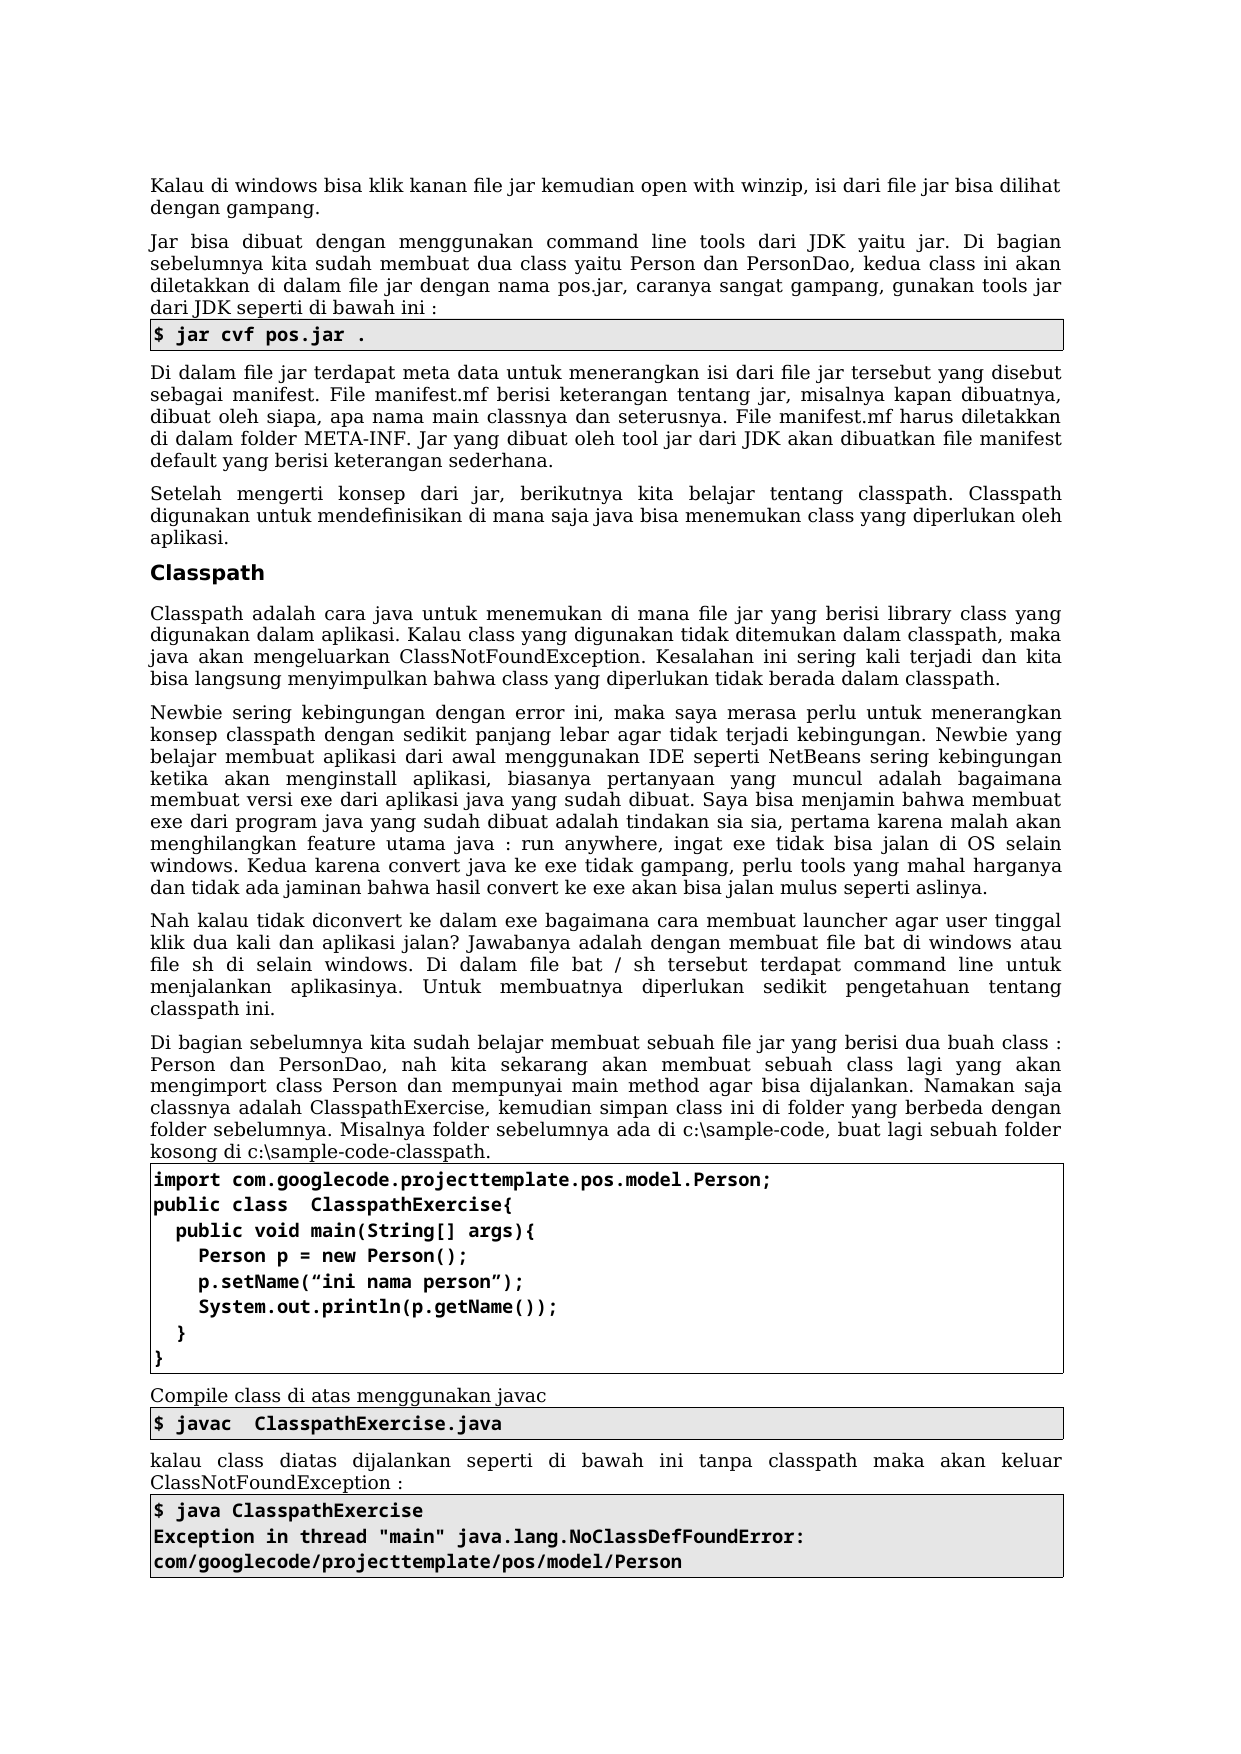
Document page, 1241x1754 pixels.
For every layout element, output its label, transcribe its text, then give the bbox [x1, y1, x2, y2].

text $ javac ClasspathExercise.java [151, 1408, 1063, 1439]
text } [151, 1342, 1063, 1373]
text $ java ClasspathExercise [151, 1495, 1063, 1520]
text Setelah mengerti konsep dari jar, berikutnya kita belajar tentang classpath. Classpath digunakan untuk mendefinisikan di mana saja java bisa menemukan class yang diperlukan oleh aplikasi. [150, 483, 1063, 549]
text Di bagian sebelumnya kita sudah belajar membuat sebuah file jar yang berisi dua buah class : Person dan PersonDao, nah kita sekarang akan membuat sebuah class lagi yang akan mengimport class Person dan mempunyai main method agar bisa dijalankan. Namakan saja classnya adalah ClasspathExercise, kemudian simpan class ini di folder yang berbeda dengan folder sebelumnya. Misalnya folder sebelumnya ada di c:\sample-code, buat lagi sebuah folder kosong di c:\sample-code-classpath. [150, 1032, 1063, 1163]
text Classpath adalah cara java untuk menemukan di mana file jar yang berisi library class yang digunakan dalam aplikasi. Kalau class yang digunakan tidak ditemukan dalam classpath, maka java akan mengeluarkan ClassNotFoundException. Kesalahan ini sering kali terjadi dan kita bisa langsung menyimpulkan bahwa class yang diperlukan tidak berada dalam classpath. [150, 603, 1063, 690]
text Nah kalau tidak diconvert ke dalam exe bagaimana cara membuat launcher agar user tinggal klik dua kali dan aplikasi jalan? Jawabanya adalah dengan membuat file bat di windows atau file sh di selain windows. Di dalam file bat / sh tersebut terdapat command line untuk menjalankan aplikasinya. Untuk membuatnya diperlukan sedikit pengetahuan tentang classpath ini. [150, 911, 1063, 1020]
text Person p = new Person(); [151, 1239, 1063, 1265]
text Exception in thread "main" java.lang.NoClassDefFoundError: com/googlecode/projecttemplate/pos/model/Person [151, 1520, 1063, 1577]
text Compile class di atas menggunakan javac [150, 1385, 1063, 1407]
text $ jar cvf pos.jar . [151, 320, 1063, 350]
text Newbie sering kebingungan dengan error ini, maka saya merasa perlu untuk menerangkan konsep classpath dengan sedikit panjang lebar agar tidak terjadi kebingungan. Newbie yang belajar membuat aplikasi dari awal menggunakan IDE seperti NetBeans sering kebingungan ketika akan menginstall aplikasi, biasanya pertanyaan yang muncul adalah bagaimana membuat versi exe dari aplikasi java yang sudah dibuat. Saya bisa menjamin bahwa membuat exe dari program java yang sudah dibuat adalah tindakan sia sia, pertama karena malah akan menghilangkan feature utama java : run anywhere, ingat exe tidak bisa jalan di OS selain windows. Kedua karena convert java ke exe tidak gampang, perlu tools yang mahal harganya dan tidak ada jaminan bahwa hasil convert ke exe akan bisa jalan mulus seperti aslinya. [150, 702, 1063, 899]
text public class ClasspathExercise{ [151, 1188, 1063, 1214]
text public void main(String[] args){ [151, 1214, 1063, 1239]
text p.setName(“ini nama person”); [151, 1265, 1063, 1291]
subtitle Classpath [150, 561, 1063, 585]
text Kalau di windows bisa klik kanan file jar kemudian open with winzip, isi dari file jar bisa dilihat dengan gampang. [150, 176, 1063, 219]
text import com.googlecode.projecttemplate.pos.model.Person; [151, 1164, 1063, 1188]
text Jar bisa dibuat dengan menggunakan command line tools dari JDK yaitu jar. Di bagian sebelumnya kita sudah membuat dua class yaitu Person dan PersonDao, kedua class ini akan diletakkan di dalam file jar dengan nama pos.jar, caranya sangat gampang, gunakan tools jar dari JDK seperti di bawah ini : [150, 231, 1063, 318]
text } [151, 1316, 1063, 1342]
text kalau class diatas dijalankan seperti di bawah ini tanpa classpath maka akan keluar ClassNotFoundException : [150, 1451, 1063, 1494]
text System.out.println(p.getName()); [151, 1291, 1063, 1316]
text Di dalam file jar terdapat meta data untuk menerangkan isi dari file jar tersebut yang disebut sebagai manifest. File manifest.mf berisi keterangan tentang jar, misalnya kapan dibuatnya, dibuat oleh siapa, apa nama main classnya dan seterusnya. File manifest.mf harus diletakkan di dalam folder META-INF. Jar yang dibuat oleh tool jar dari JDK akan dibuatkan file manifest default yang berisi keterangan sederhana. [150, 362, 1063, 471]
